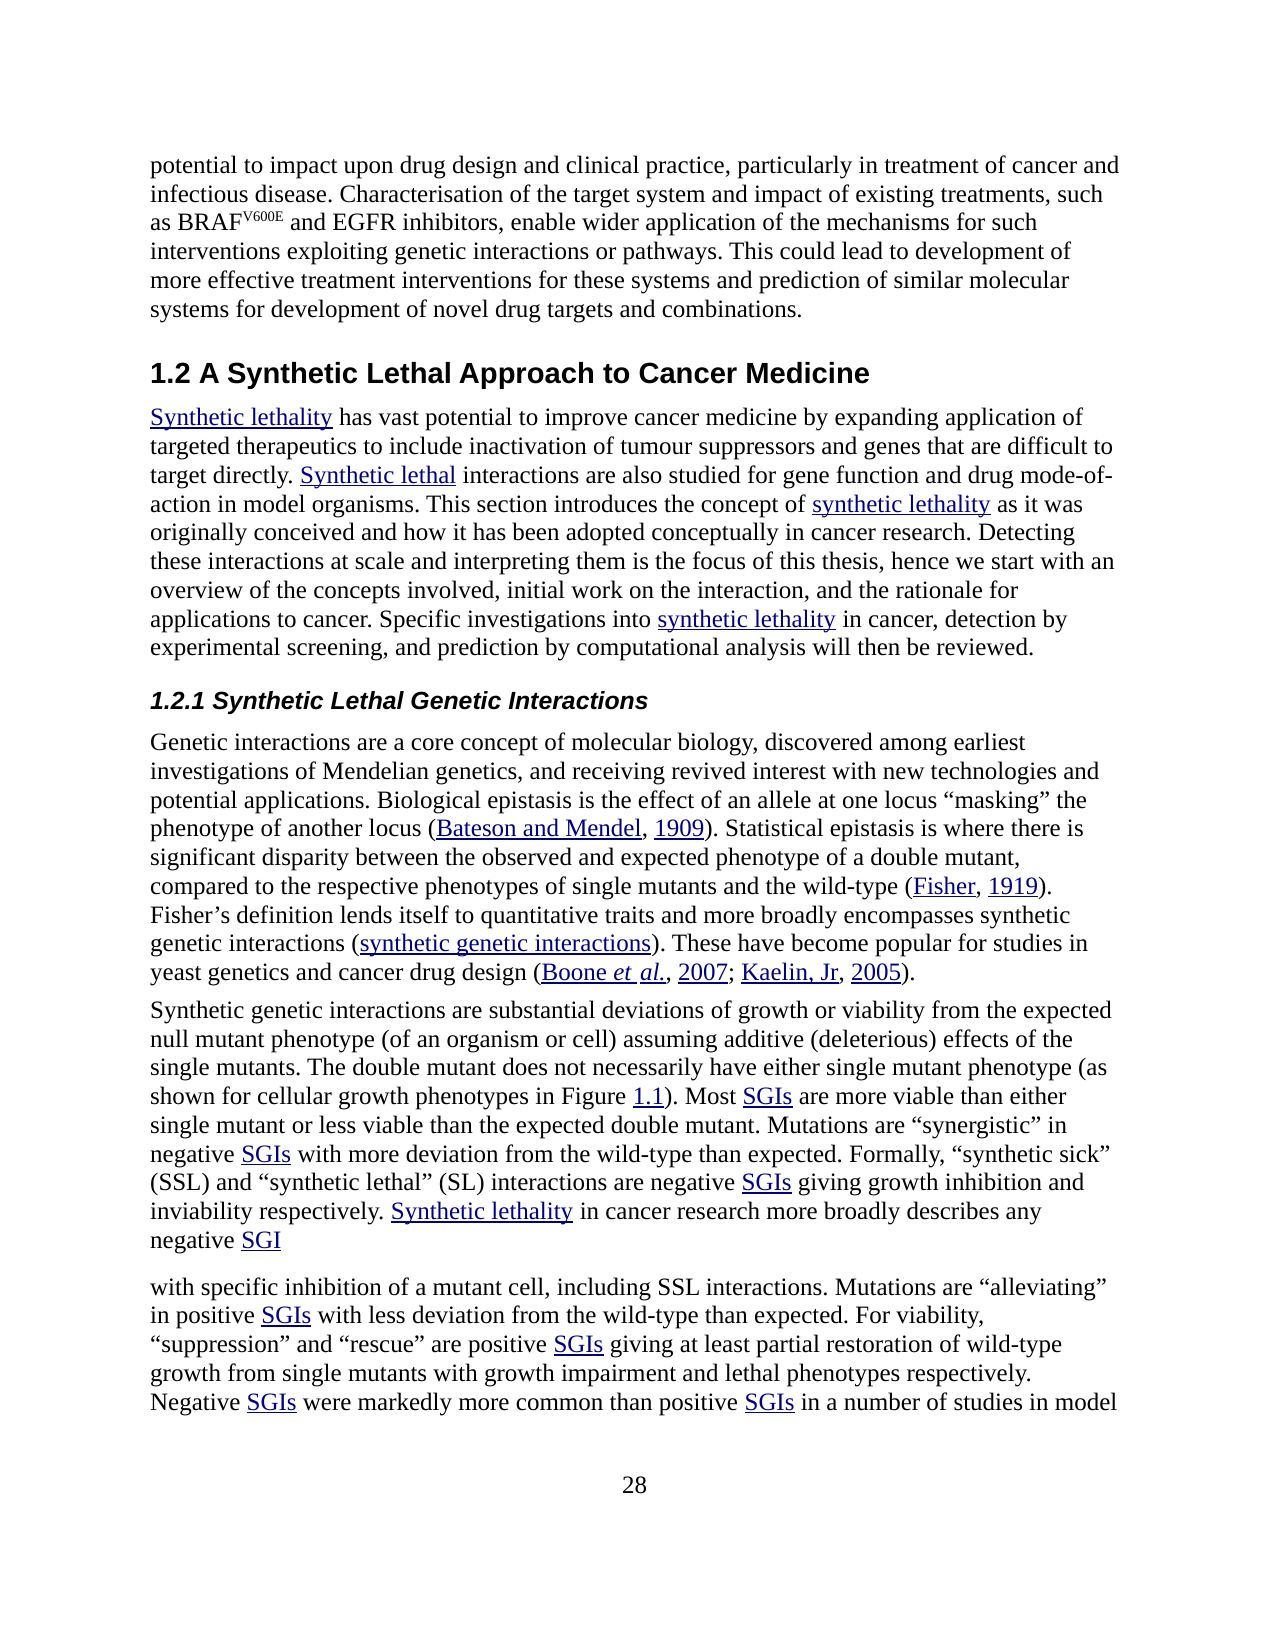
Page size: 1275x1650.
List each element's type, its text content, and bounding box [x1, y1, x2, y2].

text Synthetic genetic interactions are substantial deviations of growth or viability from the expected null mutant phenotype (of an organism or cell) assuming additive (deleterious) effects of the single mutants. The double mutant does not necessarily have either single mutant phenotype (as shown for cellular growth phenotypes in Figure 1.1). Most SGIs are more viable than either single mutant or less viable than the expected double mutant. Mutations are “synergistic” in negative SGIs with more deviation from the wild-type than expected. Formally, “synthetic sick” (SSL) and “synthetic lethal” (SL) interactions are negative SGIs giving growth inhibition and inviability respectively. Synthetic lethality in cancer research more broadly describes any negative SGI [150, 995, 1125, 1254]
text Synthetic lethality has vast potential to improve cancer medicine by expanding application of targeted therapeutics to include inactivation of tumour suppressors and genes that are difficult to target directly. Synthetic lethal interactions are also studied for gene function and drug mode-of-action in model organisms. This section introduces the concept of synthetic lethality as it was originally conceived and how it has been adopted conceptually in cancer research. Detecting these interactions at scale and interpreting them is the focus of this thesis, hence we start with an overview of the concepts involved, initial work on the interaction, and the rationale for applications to cancer. Specific investigations into synthetic lethality in cancer, detection by experimental screening, and prediction by computational analysis will then be reviewed. [150, 402, 1125, 661]
text potential to impact upon drug design and clinical practice, particularly in treatment of cancer and infectious disease. Characterisation of the target system and impact of existing treatments, such as BRAFV600E and EGFR inhibitors, enable wider application of the mechanisms for such interventions exploiting genetic interactions or pathways. This could lead to development of more effective treatment interventions for these systems and prediction of similar molecular systems for development of novel drug targets and combinations. [150, 150, 1125, 322]
text Genetic interactions are a core concept of molecular biology, discovered among earliest investigations of Mendelian genetics, and receiving revived interest with new technologies and potential applications. Biological epistasis is the effect of an allele at one locus “masking” the phenotype of another locus (Bateson and Mendel, 1909). Statistical epistasis is where there is significant disparity between the observed and expected phenotype of a double mutant, compared to the respective phenotypes of single mutants and the wild-type (Fisher, 1919). Fisher’s definition lends itself to quantitative traits and more broadly encompasses synthetic genetic interactions (synthetic genetic interactions). These have become popular for studies in yeast genetics and cancer drug design (Boone et al., 2007; Kaelin, Jr, 2005). [150, 727, 1125, 986]
subtitle 1.2.1 Synthetic Lethal Genetic Interactions [150, 686, 1125, 715]
text with specific inhibition of a mutant cell, including SSL interactions. Mutations are “alleviating” in positive SGIs with less deviation from the wild-type than expected. For viability, “suppression” and “rescue” are positive SGIs giving at least partial restoration of wild-type growth from single mutants with growth impairment and lethal phenotypes respectively. Negative SGIs were markedly more common than positive SGIs in a number of studies in model [150, 1272, 1125, 1415]
subtitle 1.2 A Synthetic Lethal Approach to Cancer Medicine [150, 356, 1125, 390]
